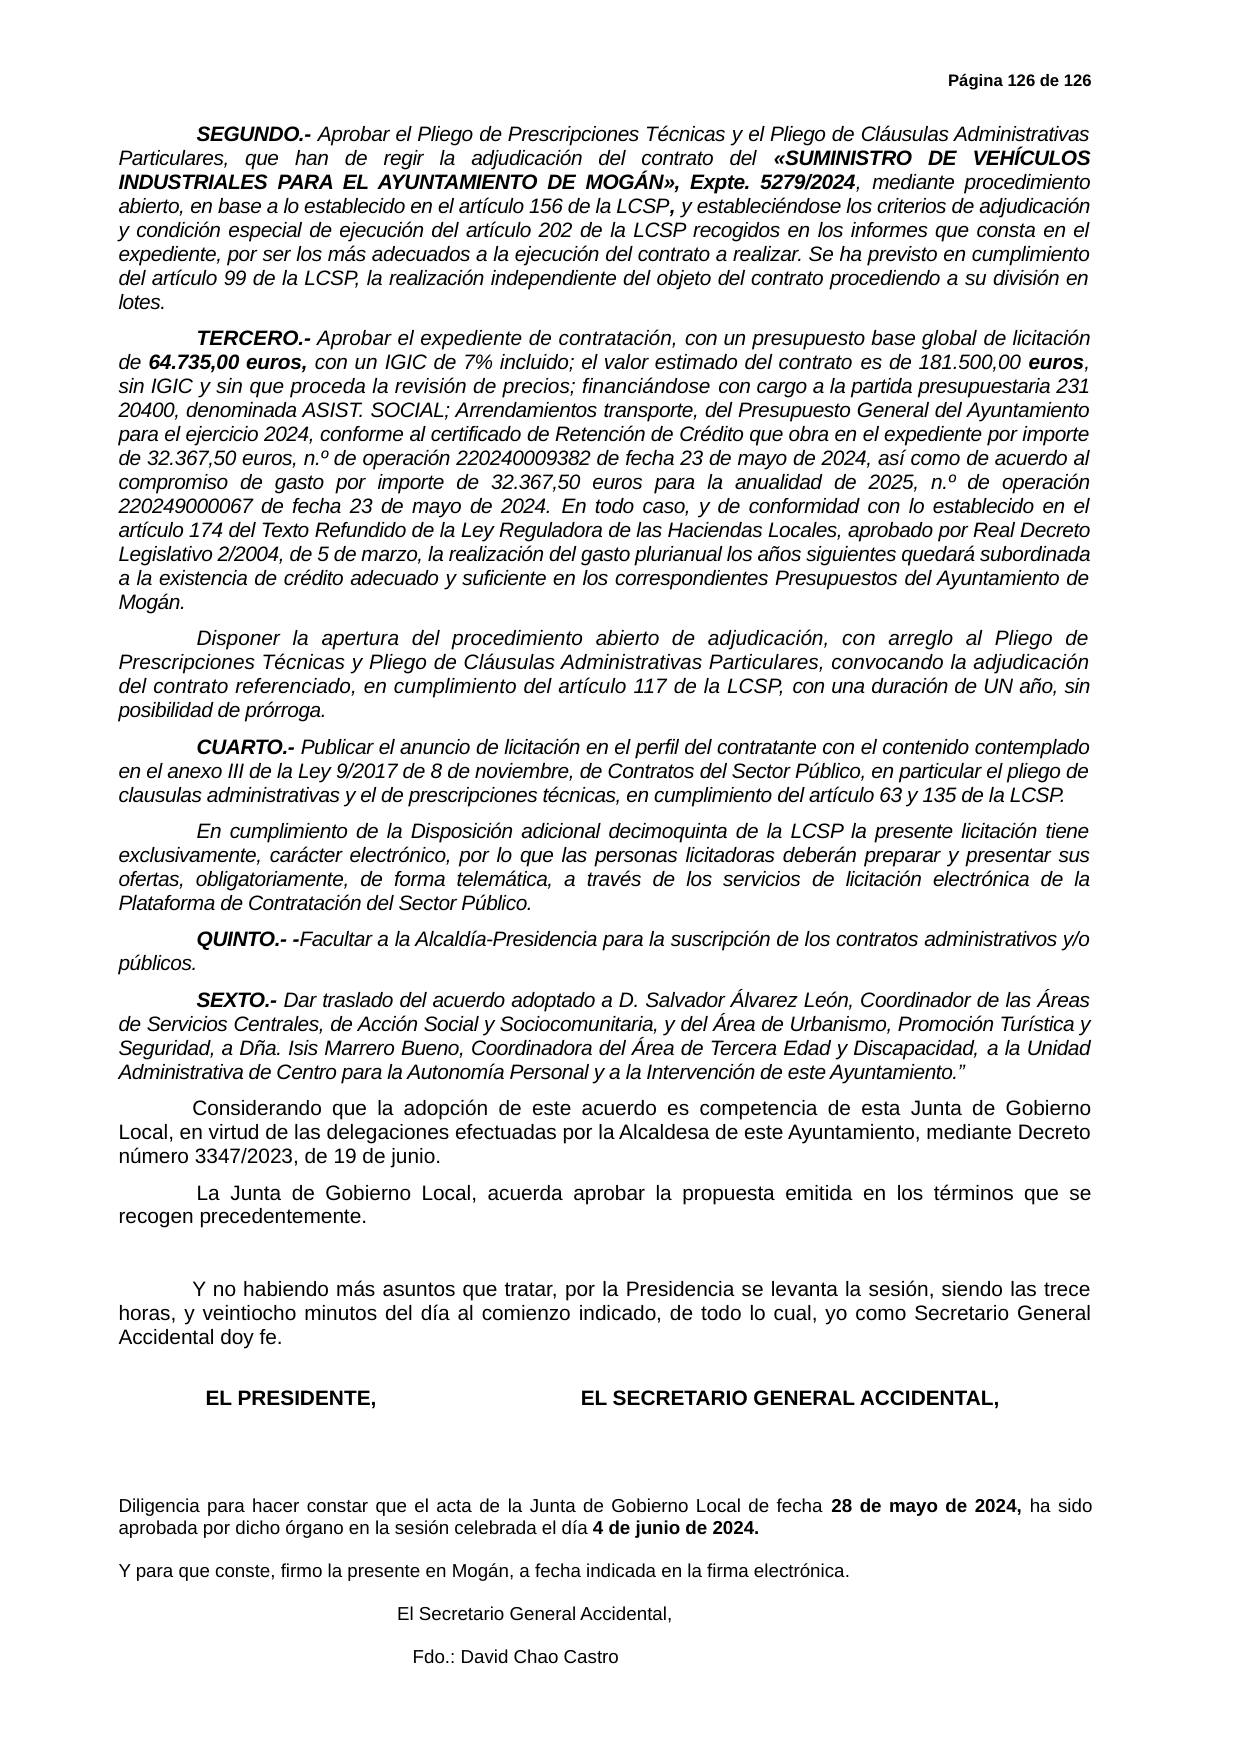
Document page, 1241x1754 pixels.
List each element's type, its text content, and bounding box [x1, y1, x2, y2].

text TERCERO.- Aprobar el expediente de contratación, con un presupuesto base global de licitación de 64.735,00 euros, con un IGIC de 7% incluido; el valor estimado del contrato es de 181.500,00 euros, sin IGIC y sin que proceda la revisión de precios; financiándose con cargo a la partida presupuestaria 231 20400, denominada ASIST. SOCIAL; Arrendamientos transporte, del Presupuesto General del Ayuntamiento para el ejercicio 2024, conforme al certificado de Retención de Crédito que obra en el expediente por importe de 32.367,50 euros, n.º de operación 220240009382 de fecha 23 de mayo de 2024, así como de acuerdo al compromiso de gasto por importe de 32.367,50 euros para la anualidad de 2025, n.º de operación 220249000067 de fecha 23 de mayo de 2024. En todo caso, y de conformidad con lo establecido en el artículo 174 del Texto Refundido de la Ley Reguladora de las Haciendas Locales, aprobado por Real Decreto Legislativo 2/2004, de 5 de marzo, la realización del gasto plurianual los años siguientes quedará subordinada a la existencia de crédito adecuado y suficiente en los correspondientes Presupuestos del Ayuntamiento de Mogán. [118, 326, 1092, 614]
text QUINTO.- -Facultar a la Alcaldía-Presidencia para la suscripción de los contratos administrativos y/o públicos. [118, 927, 1092, 975]
text El Secretario General Accidental, [118, 1603, 1092, 1624]
text SEXTO.- Dar traslado del acuerdo adoptado a D. Salvador Álvarez León, Coordinador de las Áreas de Servicios Centrales, de Acción Social y Sociocomunitaria, y del Área de Urbanismo, Promoción Turística y Seguridad, a Dña. Isis Marrero Bueno, Coordinadora del Área de Tercera Edad y Discapacidad, a la Unidad Administrativa de Centro para la Autonomía Personal y a la Intervención de este Ayuntamiento.” [118, 988, 1092, 1083]
text SEGUNDO.- Aprobar el Pliego de Prescripciones Técnicas y el Pliego de Cláusulas Administrativas Particulares, que han de regir la adjudicación del contrato del «SUMINISTRO DE VEHÍCULOS INDUSTRIALES PARA EL AYUNTAMIENTO DE MOGÁN», Expte. 5279/2024, mediante procedimiento abierto, en base a lo establecido en el artículo 156 de la LCSP, y estableciéndose los criterios de adjudicación y condición especial de ejecución del artículo 202 de la LCSP recogidos en los informes que consta en el expediente, por ser los más adecuados a la ejecución del contrato a realizar. Se ha previsto en cumplimiento del artículo 99 de la LCSP, la realización independiente del objeto del contrato procediendo a su división en lotes. [118, 122, 1092, 314]
text Disponer la apertura del procedimiento abierto de adjudicación, con arreglo al Pliego de Prescripciones Técnicas y Pliego de Cláusulas Administrativas Particulares, convocando la adjudicación del contrato referenciado, en cumplimiento del artículo 117 de la LCSP, con una duración de UN año, sin posibilidad de prórroga. [118, 626, 1092, 722]
text Y para que conste, firmo la presente en Mogán, a fecha indicada en la firma electrónica. [118, 1560, 1092, 1581]
text Y no habiendo más asuntos que tratar, por la Presidencia se levanta la sesión, siendo las trece horas, y veintiocho minutos del día al comienzo indicado, de todo lo cual, yo como Secretario General Accidental doy fe. [118, 1277, 1092, 1349]
text La Junta de Gobierno Local, acuerda aprobar la propuesta emitida en los términos que se recogen precedentemente. [118, 1180, 1092, 1228]
text EL PRESIDENTE, EL SECRETARIO GENERAL ACCIDENTAL, [118, 1362, 1092, 1409]
text Considerando que la adopción de este acuerdo es competencia de esta Junta de Gobierno Local, en virtud de las delegaciones efectuadas por la Alcaldesa de este Ayuntamiento, mediante Decreto número 3347/2023, de 19 de junio. [118, 1096, 1092, 1168]
text CUARTO.- Publicar el anuncio de licitación en el perfil del contratante con el contenido contemplado en el anexo III de la Ley 9/2017 de 8 de noviembre, de Contratos del Sector Público, en particular el pliego de clausulas administrativas y el de prescripciones técnicas, en cumplimiento del artículo 63 y 135 de la LCSP. [118, 734, 1092, 806]
text Diligencia para hacer constar que el acta de la Junta de Gobierno Local de fecha 28 de mayo de 2024, ha sido aprobada por dicho órgano en la sesión celebrada el día 4 de junio de 2024. [118, 1495, 1092, 1538]
text En cumplimiento de la Disposición adicional decimoquinta de la LCSP la presente licitación tiene exclusivamente, carácter electrónico, por lo que las personas licitadoras deberán preparar y presentar sus ofertas, obligatoriamente, de forma telemática, a través de los servicios de licitación electrónica de la Plataforma de Contratación del Sector Público. [118, 819, 1092, 915]
text Fdo.: David Chao Castro [118, 1646, 1092, 1667]
